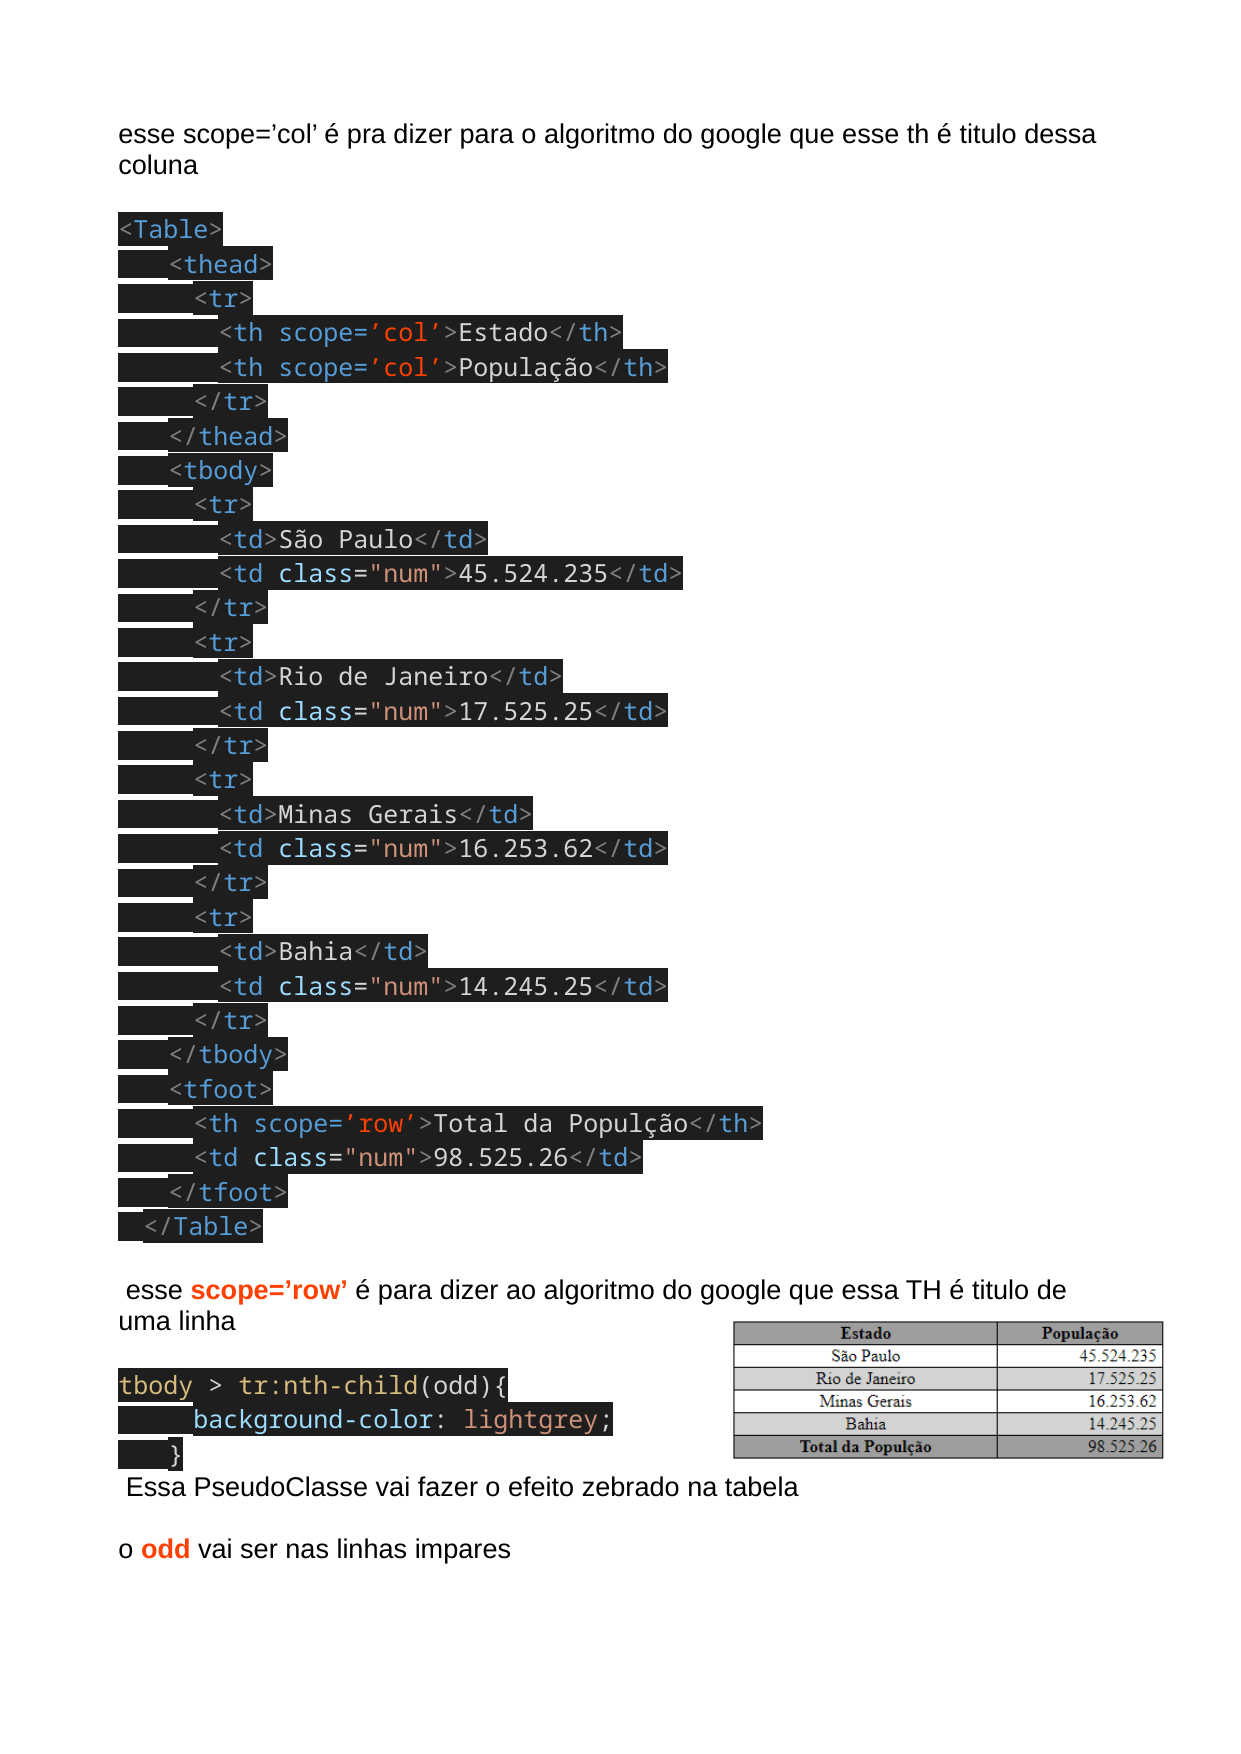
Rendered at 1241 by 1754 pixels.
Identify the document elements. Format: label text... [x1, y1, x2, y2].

text </tbody> [118, 1037, 1122, 1071]
text <tr> [118, 487, 1122, 521]
text <th scope=’row’>Total da Populção</th> [118, 1105, 1122, 1140]
text } [118, 1436, 727, 1471]
text background-color: lightgrey; [118, 1402, 727, 1436]
text <td>Rio de Janeiro</td> [118, 658, 1122, 693]
text <Table> [118, 212, 1122, 246]
text <tr> [118, 762, 1122, 796]
text <tr> [118, 899, 1122, 933]
text </tfoot> [118, 1174, 1122, 1208]
text </tr> [118, 590, 1122, 624]
text <td class="num">14.245.25</td> [118, 968, 1122, 1002]
text <tr> [118, 280, 1122, 315]
text <thead> [118, 246, 1122, 280]
text <th scope=’col’>Estado</th> [118, 315, 1122, 349]
text <td class="num">45.524.235</td> [118, 555, 1122, 590]
text esse scope=’row’ é para dizer ao algoritmo do google que essa TH é titulo de uma linha [118, 1274, 1122, 1337]
text </tr> [118, 383, 1122, 418]
text <tr> [118, 624, 1122, 658]
text </thead> [118, 418, 1122, 452]
text </tr> [118, 1002, 1122, 1037]
text tbody > tr:nth-child(odd){ [118, 1368, 727, 1402]
text o odd vai ser nas linhas impares [118, 1533, 1122, 1564]
text <td>São Paulo</td> [118, 521, 1122, 555]
text esse scope=’col’ é pra dizer para o algoritmo do google que esse th é titulo dessa coluna [118, 118, 1122, 181]
text <th scope=’col’>População</th> [118, 349, 1122, 383]
text Essa PseudoClasse vai fazer o efeito zebrado na tabela [118, 1471, 1122, 1502]
text <td class="num">17.525.25</td> [118, 693, 1122, 727]
text <td class="num">16.253.62</td> [118, 830, 1122, 865]
text </tr> [118, 865, 1122, 899]
text </tr> [118, 727, 1122, 762]
text <td>Bahia</td> [118, 933, 1122, 968]
picture [727, 1315, 1173, 1477]
text <td>Minas Gerais</td> [118, 796, 1122, 830]
text <td class="num">98.525.26</td> [118, 1140, 1122, 1174]
text </Table> [118, 1208, 1122, 1243]
text <tbody> [118, 452, 1122, 487]
text <tfoot> [118, 1071, 1122, 1105]
